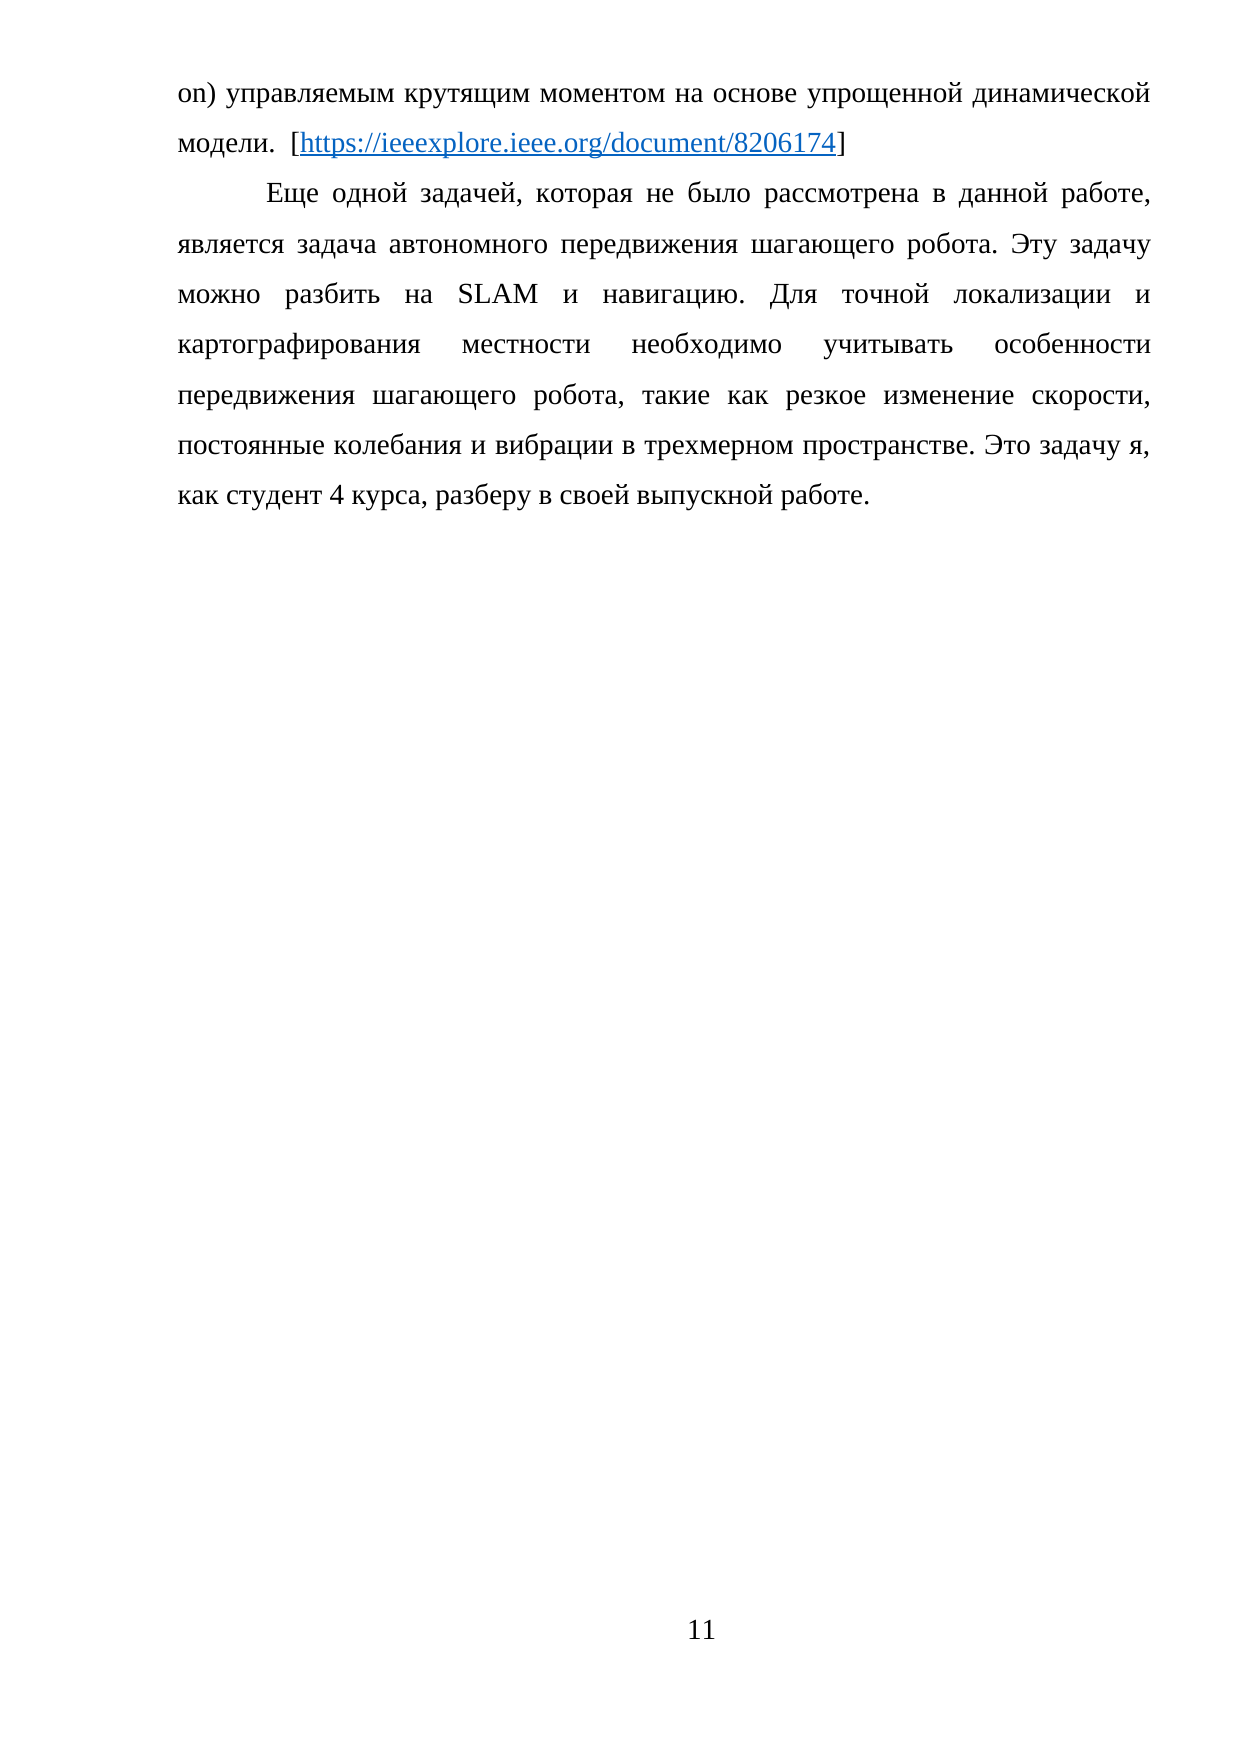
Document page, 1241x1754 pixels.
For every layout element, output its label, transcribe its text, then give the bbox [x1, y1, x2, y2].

text Еще одной задачей, которая не было рассмотрена в данной работе, является задача автономного передвижения шагающего робота. Эту задачу можно разбить на SLAM и навигацию. Для точной локализации и картографирования местности необходимо учитывать особенности передвижения шагающего робота, такие как резкое изменение скорости, постоянные колебания и вибрации в трехмерном пространстве. Это задачу я, как студент 4 курса, разберу в своей выпускной работе. [177, 176, 1152, 511]
text on) управляемым крутящим моментом на основе упрощенной динамической модели. [https://ieeexplore.ieee.org/document/8206174] [177, 75, 1152, 159]
